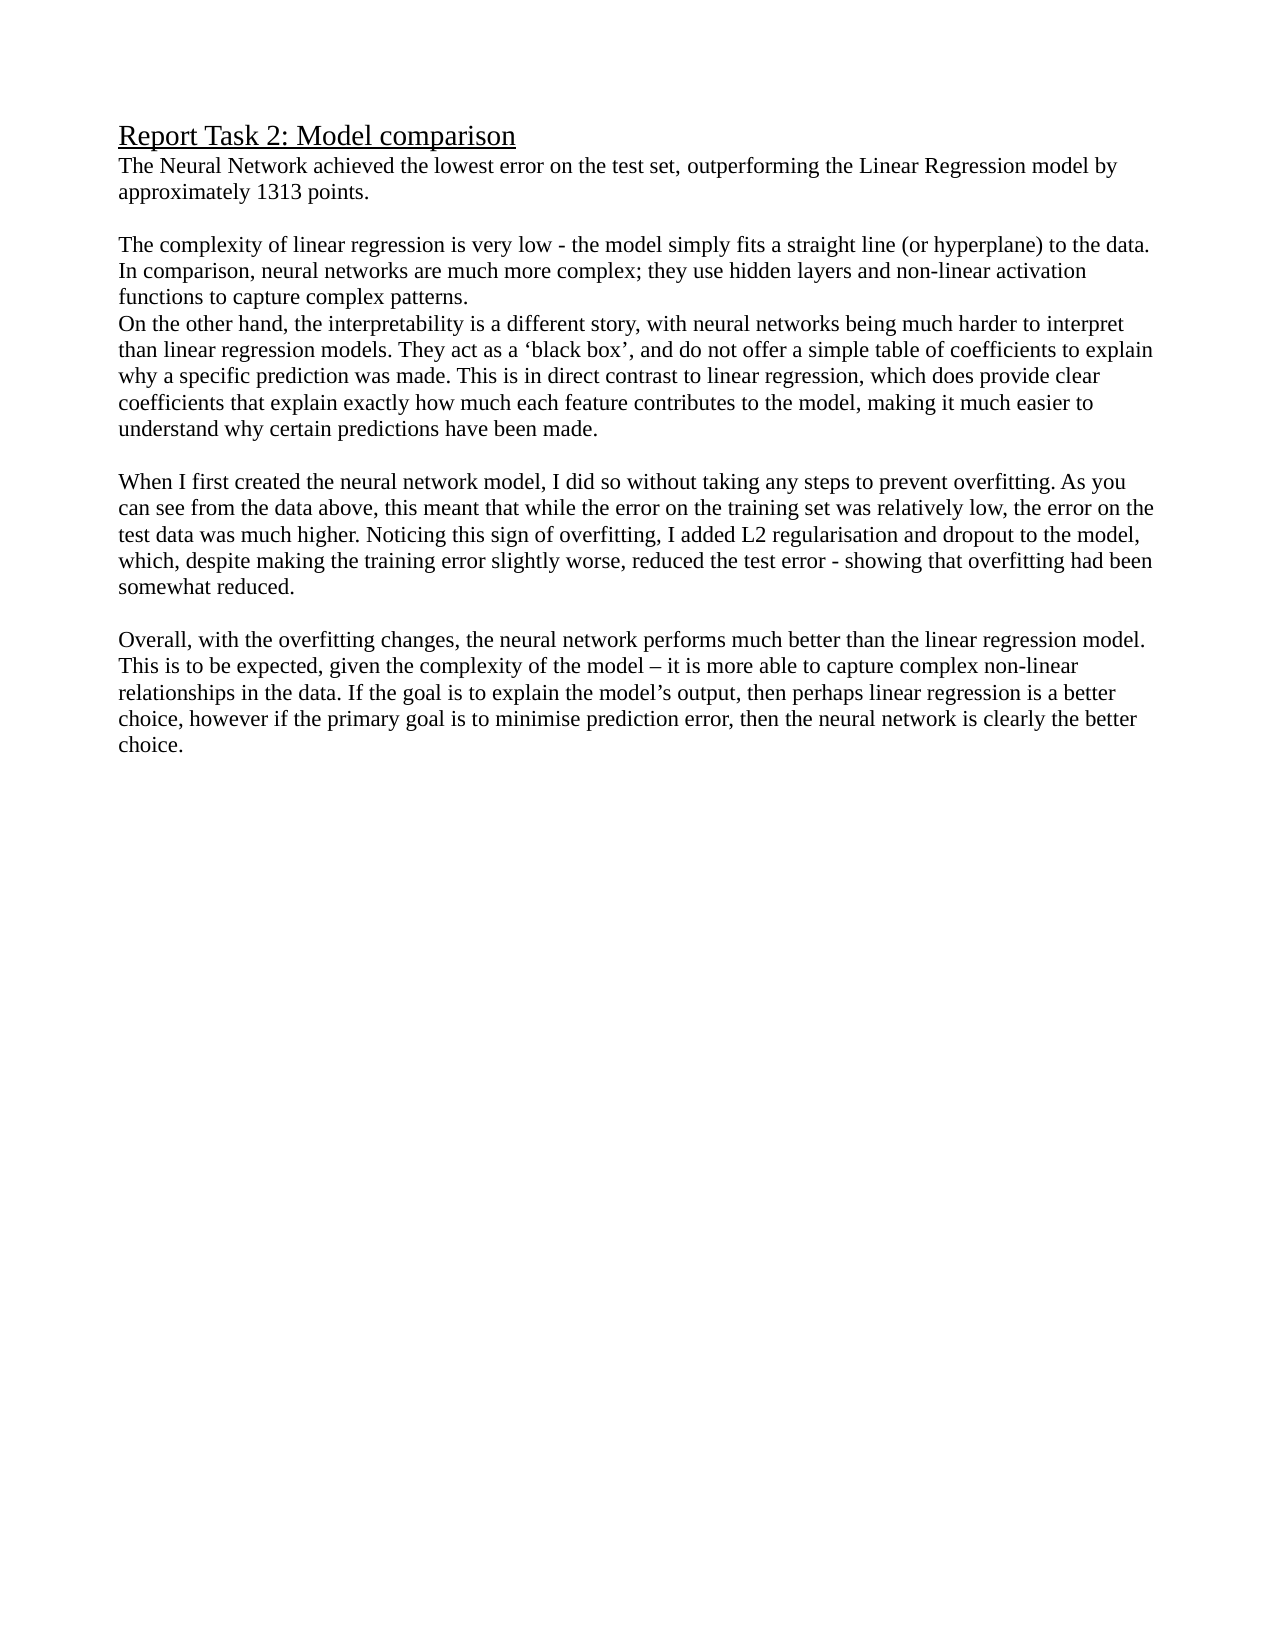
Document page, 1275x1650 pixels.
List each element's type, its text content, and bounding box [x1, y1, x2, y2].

text On the other hand, the interpretability is a different story, with neural networks being much harder to interpret than linear regression models. They act as a ‘black box’, and do not offer a simple table of coefficients to explain why a specific prediction was made. This is in direct contrast to linear regression, which does provide clear coefficients that explain exactly how much each feature contributes to the model, making it much easier to understand why certain predictions have been made. [118, 310, 1157, 442]
text Report Task 2: Model comparison [118, 118, 1157, 152]
text When I first created the neural network model, I did so without taking any steps to prevent overfitting. As you can see from the data above, this meant that while the error on the training set was relatively low, the error on the test data was much higher. Noticing this sign of overfitting, I added L2 regularisation and dropout to the model, which, despite making the training error slightly worse, reduced the test error - showing that overfitting had been somewhat reduced. [118, 468, 1157, 600]
text In comparison, neural networks are much more complex; they use hidden layers and non-linear activation functions to capture complex patterns. [118, 257, 1157, 310]
text The complexity of linear regression is very low - the model simply fits a straight line (or hyperplane) to the data. [118, 231, 1157, 257]
text The Neural Network achieved the lowest error on the test set, outperforming the Linear Regression model by approximately 1313 points. [118, 152, 1157, 204]
text Overall, with the overfitting changes, the neural network performs much better than the linear regression model. This is to be expected, given the complexity of the model – it is more able to capture complex non-linear relationships in the data. If the goal is to explain the model’s output, then perhaps linear regression is a better choice, however if the primary goal is to minimise prediction error, then the neural network is clearly the better choice. [118, 626, 1157, 758]
